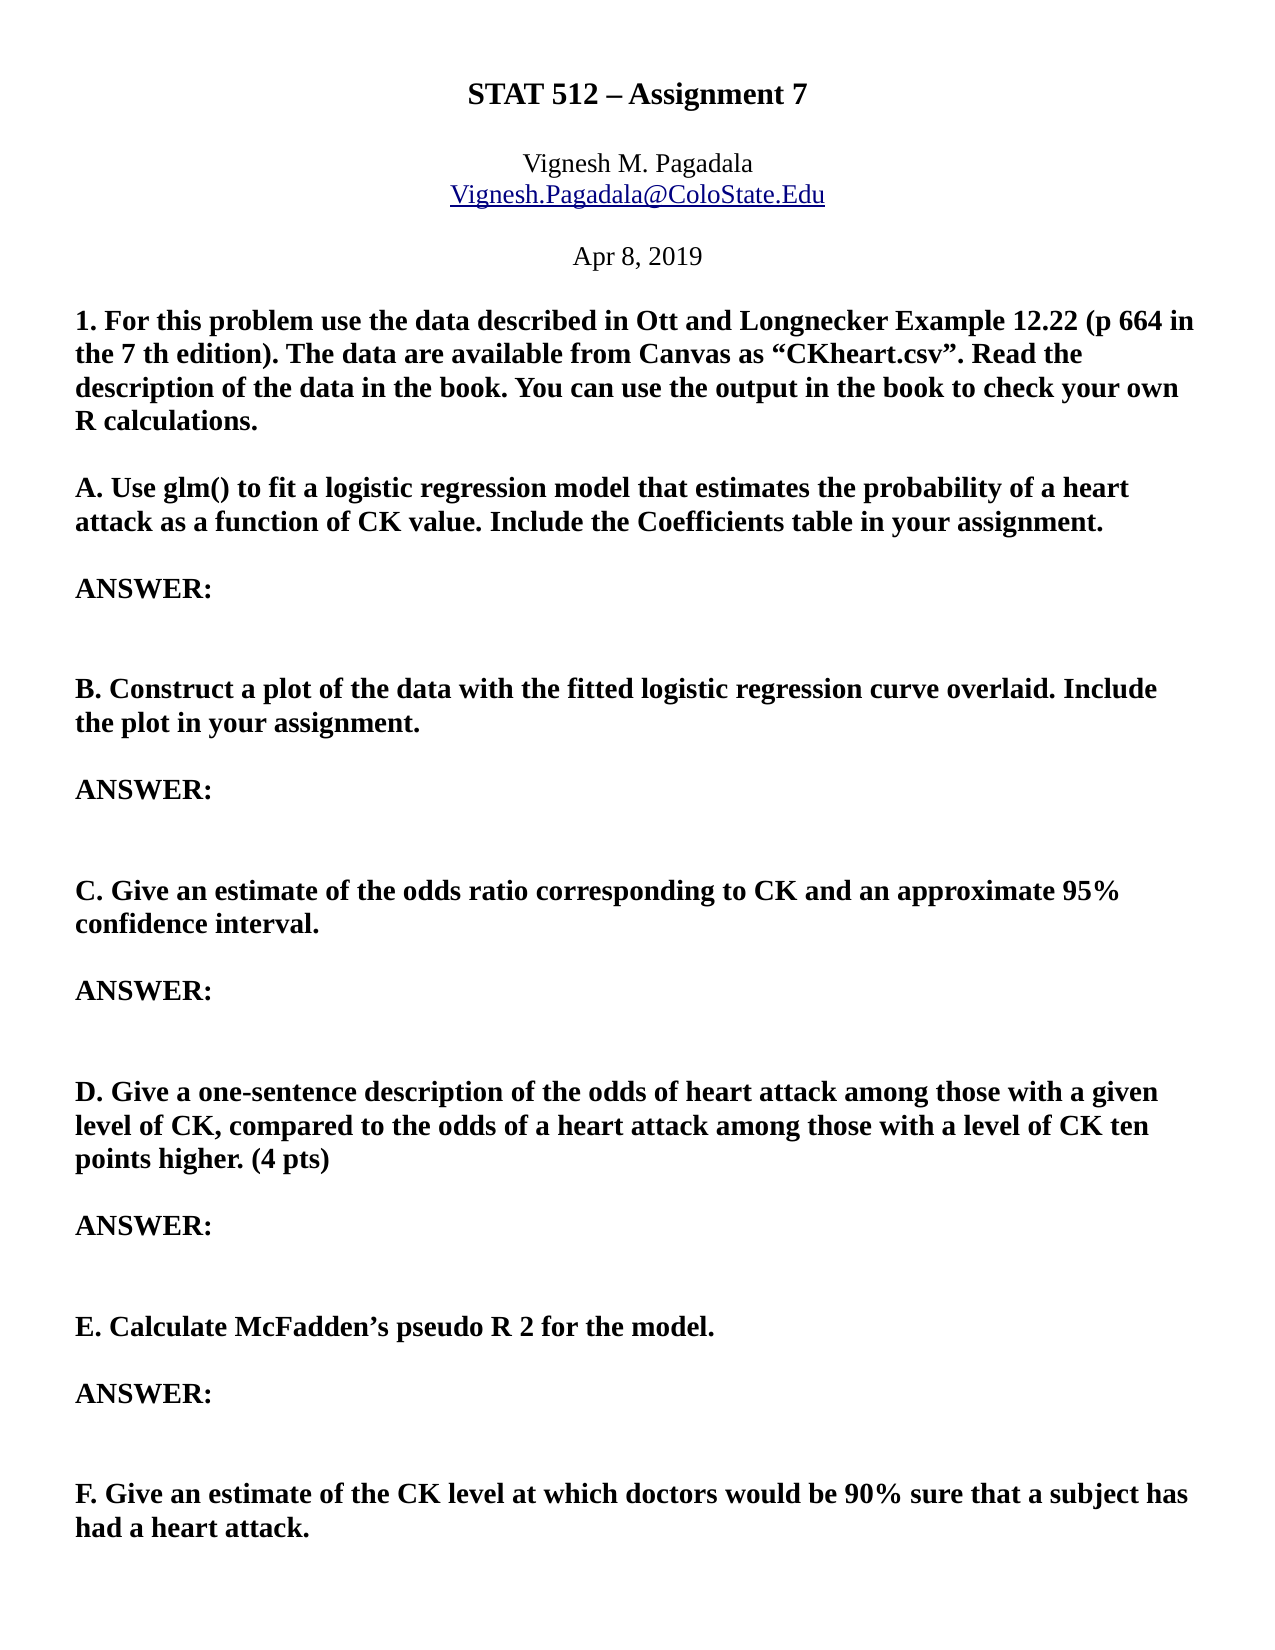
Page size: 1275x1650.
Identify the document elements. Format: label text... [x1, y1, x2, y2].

text ANSWER: [75, 973, 1200, 1007]
text D. Give a one-sentence description of the odds of heart attack among those with a given level of CK, compared to the odds of a heart attack among those with a level of CK ten points higher. (4 pts) [75, 1074, 1200, 1175]
text ANSWER: [75, 1208, 1200, 1242]
text Vignesh M. Pagadala [75, 147, 1200, 178]
text F. Give an estimate of the CK level at which doctors would be 90% sure that a subject has had a heart attack. [75, 1477, 1200, 1544]
text ANSWER: [75, 1376, 1200, 1409]
text 1. For this problem use the data described in Ott and Longnecker Example 12.22 (p 664 in the 7 th edition). The data are available from Canvas as “CKheart.csv”. Read the description of the data in the book. You can use the output in the book to check your own R calculations. [75, 303, 1200, 437]
text C. Give an estimate of the odds ratio corresponding to CK and an approximate 95% confidence interval. [75, 873, 1200, 940]
text Apr 8, 2019 [75, 240, 1200, 271]
text Vignesh.Pagadala@ColoState.Edu [75, 178, 1200, 209]
text ANSWER: [75, 571, 1200, 604]
text B. Construct a plot of the data with the fitted logistic regression curve overlaid. Include the plot in your assignment. [75, 672, 1200, 739]
text E. Calculate McFadden’s pseudo R 2 for the model. [75, 1309, 1200, 1342]
text A. Use glm() to fit a logistic regression model that estimates the probability of a heart attack as a function of CK value. Include the Coefficients table in your assignment. [75, 470, 1200, 537]
text STAT 512 – Assignment 7 [75, 75, 1200, 111]
text ANSWER: [75, 772, 1200, 806]
